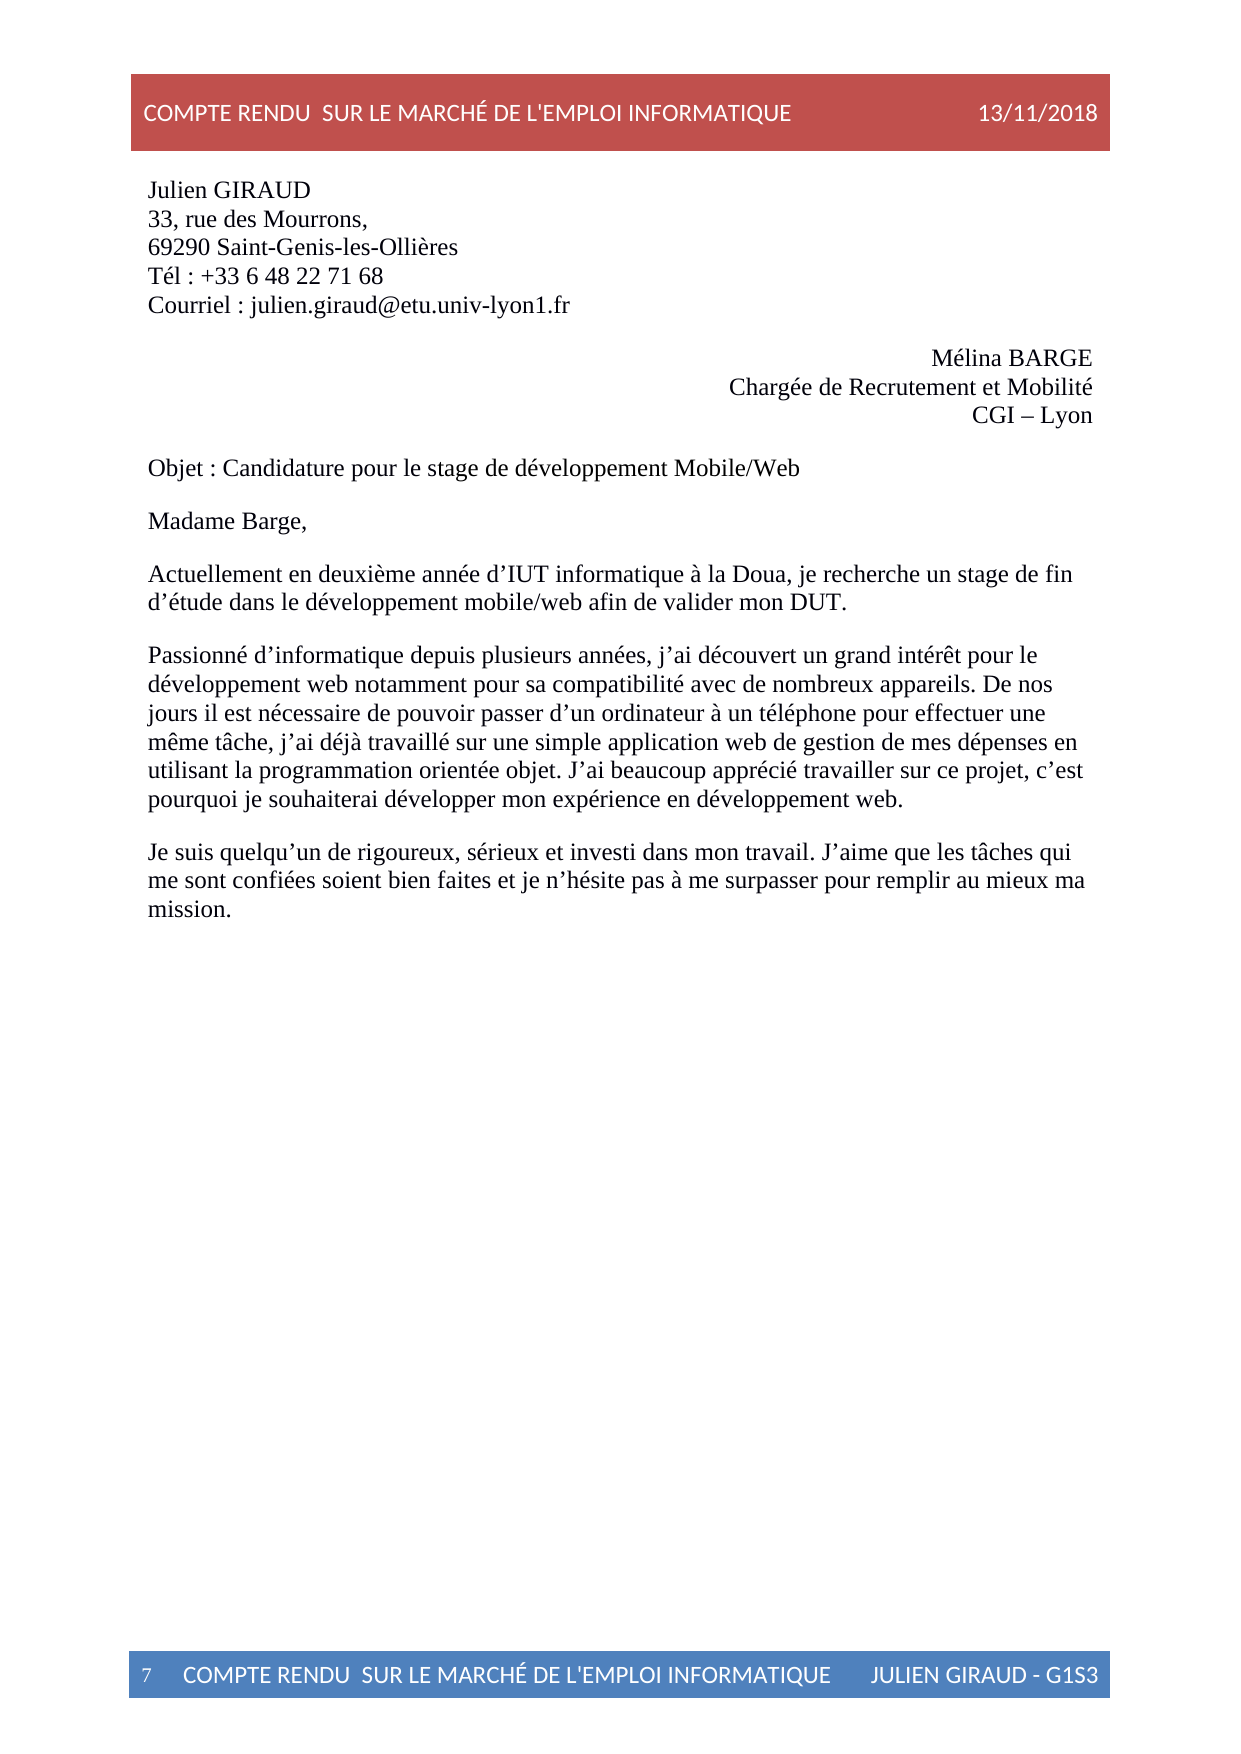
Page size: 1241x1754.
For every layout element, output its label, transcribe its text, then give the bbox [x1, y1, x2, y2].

text Chargée de Recrutement et Mobilité [148, 372, 1093, 400]
text Mélina BARGE [148, 343, 1093, 372]
text Actuellement en deuxième année d’IUT informatique à la Doua, je recherche un stage de fin d’étude dans le développement mobile/web afin de valider mon DUT. [148, 559, 1093, 616]
text Courriel : julien.giraud@etu.univ-lyon1.fr [148, 290, 1093, 319]
text Objet : Candidature pour le stage de développement Mobile/Web [148, 453, 1093, 482]
text Passionné d’informatique depuis plusieurs années, j’ai découvert un grand intérêt pour le développement web notamment pour sa compatibilité avec de nombreux appareils. De nos jours il est nécessaire de pouvoir passer d’un ordinateur à un téléphone pour effectuer une même tâche, j’ai déjà travaillé sur une simple application web de gestion de mes dépenses en utilisant la programmation orientée objet. J’ai beaucoup apprécié travailler sur ce projet, c’est pourquoi je souhaiterai développer mon expérience en développement web. [148, 640, 1093, 813]
text 33, rue des Mourrons, [148, 204, 1093, 232]
text CGI – Lyon [148, 400, 1093, 429]
text Madame Barge, [148, 506, 1093, 535]
text Je suis quelqu’un de rigoureux, sérieux et investi dans mon travail. J’aime que les tâches qui me sont confiées soient bien faites et je n’hésite pas à me surpasser pour remplir au mieux ma mission. [148, 837, 1093, 923]
text Julien GIRAUD [148, 175, 1093, 204]
text Tél : +33 6 48 22 71 68 [148, 261, 1093, 290]
text 69290 Saint-Genis-les-Ollières [148, 232, 1093, 261]
